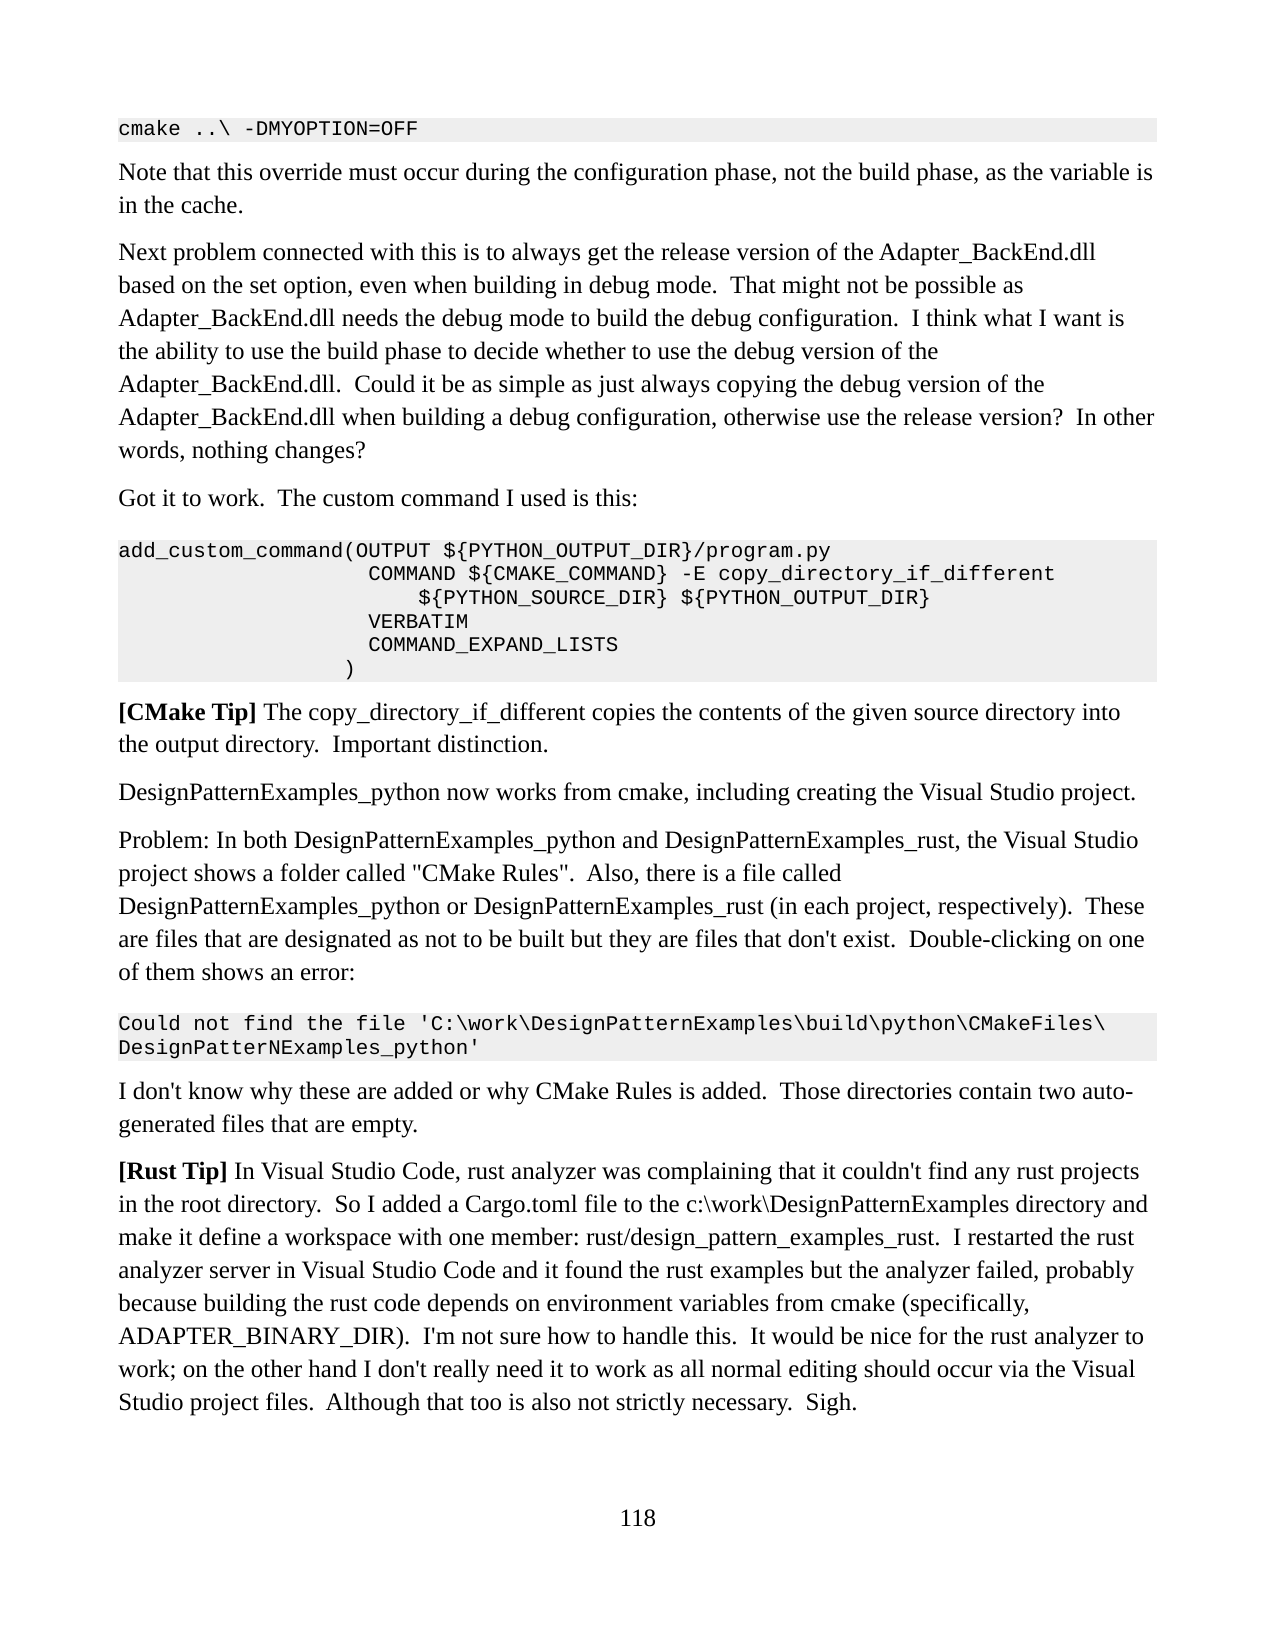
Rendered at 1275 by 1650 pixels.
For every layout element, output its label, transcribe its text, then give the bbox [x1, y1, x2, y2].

text I don't know why these are added or why CMake Rules is added. Those directories contain two auto-generated files that are empty. [118, 1076, 1157, 1137]
text Next problem connected with this is to always get the release version of the Adapter_BackEnd.dll based on the set option, even when building in debug mode. That might not be possible as Adapter_BackEnd.dll needs the debug mode to build the debug configuration. I think what I want is the ability to use the build phase to decide whether to use the debug version of the Adapter_BackEnd.dll. Could it be as simple as just always copying the debug version of the Adapter_BackEnd.dll when building a debug configuration, otherwise use the release version? In other words, nothing changes? [118, 237, 1157, 464]
text COMMAND ${CMAKE_COMMAND} -E copy_directory_if_different [118, 563, 1157, 587]
text DesignPatternExamples_python now works from cmake, including creating the Visual Studio project. [118, 777, 1157, 806]
text VERBATIM [118, 611, 1157, 634]
text cmake ..\ -DMYOPTION=OFF [118, 118, 1157, 142]
text ${PYTHON_SOURCE_DIR} ${PYTHON_OUTPUT_DIR} [118, 587, 1157, 611]
text [CMake Tip] The copy_directory_if_different copies the contents of the given source directory into the output directory. Important distinction. [118, 697, 1157, 758]
text COMMAND_EXPAND_LISTS [118, 634, 1157, 658]
text Problem: In both DesignPatternExamples_python and DesignPatternExamples_rust, the Visual Studio project shows a folder called "CMake Rules". Also, there is a file called DesignPatternExamples_python or DesignPatternExamples_rust (in each project, respectively). These are files that are designated as not to be built but they are files that don't exist. Double-clicking on one of them shows an error: [118, 825, 1157, 986]
text Could not find the file 'C:\work\DesignPatternExamples\build\python\CMakeFiles\DesignPatterNExamples_python' [118, 1013, 1157, 1061]
text Note that this override must occur during the configuration phase, not the build phase, as the variable is in the cache. [118, 157, 1157, 218]
text [Rust Tip] In Visual Studio Code, rust analyzer was complaining that it couldn't find any rust projects in the root directory. So I added a Cargo.toml file to the c:\work\DesignPatternExamples directory and make it define a workspace with one member: rust/design_pattern_examples_rust. I restarted the rust analyzer server in Visual Studio Code and it found the rust examples but the analyzer failed, probably because building the rust code depends on environment variables from cmake (specifically, ADAPTER_BINARY_DIR). I'm not sure how to handle this. It would be nice for the rust analyzer to work; on the other hand I don't really need it to work as all normal editing should occur via the Visual Studio project files. Although that too is also not strictly necessary. Sigh. [118, 1156, 1157, 1416]
text ) [118, 658, 1157, 682]
text Got it to work. The custom command I used is this: [118, 483, 1157, 512]
text add_custom_command(OUTPUT ${PYTHON_OUTPUT_DIR}/program.py [118, 540, 1157, 563]
